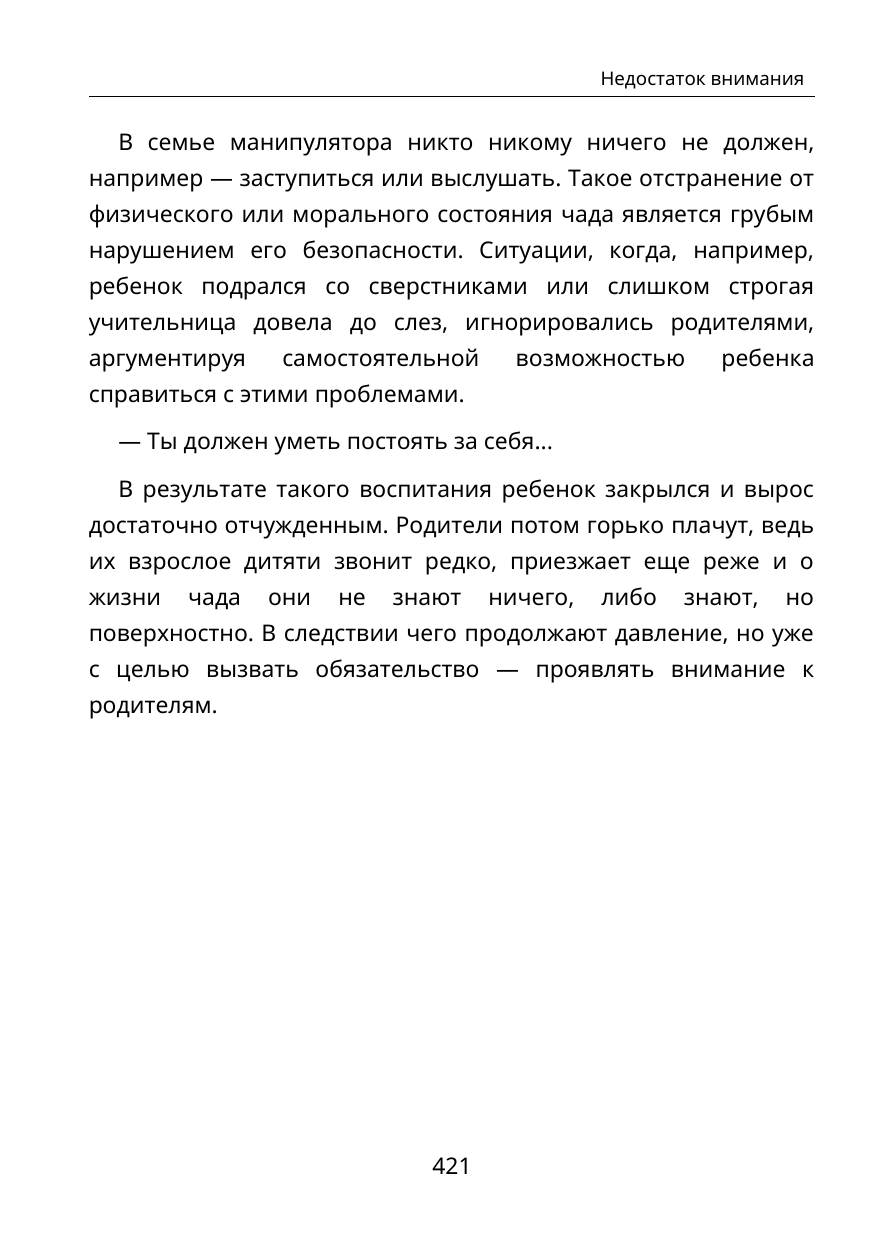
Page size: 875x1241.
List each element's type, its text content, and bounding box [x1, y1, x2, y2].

text В семье манипулятора никто никому ничего не должен, например — заступиться или выслушать. Такое отстранение от физического или морального состояния чада является грубым нарушением его безопасности. Ситуации, когда, например, ребенок подрался со сверстниками или слишком строгая учительница довела до слез, игнорировались родителями, аргументируя самостоятельной возможностью ребенка справиться с этими проблемами. [88, 126, 815, 409]
text В результате такого воспитания ребенок закрылся и вырос достаточно отчужденным. Родители потом горько плачут, ведь их взрослое дитяти звонит редко, приезжает еще реже и о жизни чада они не знают ничего, либо знают, но поверхностно. В следствии чего продолжают давление, но уже с целью вызвать обязательство — проявлять внимание к родителям. [88, 473, 815, 720]
text — Ты должен уметь постоять за себя... [88, 425, 815, 457]
